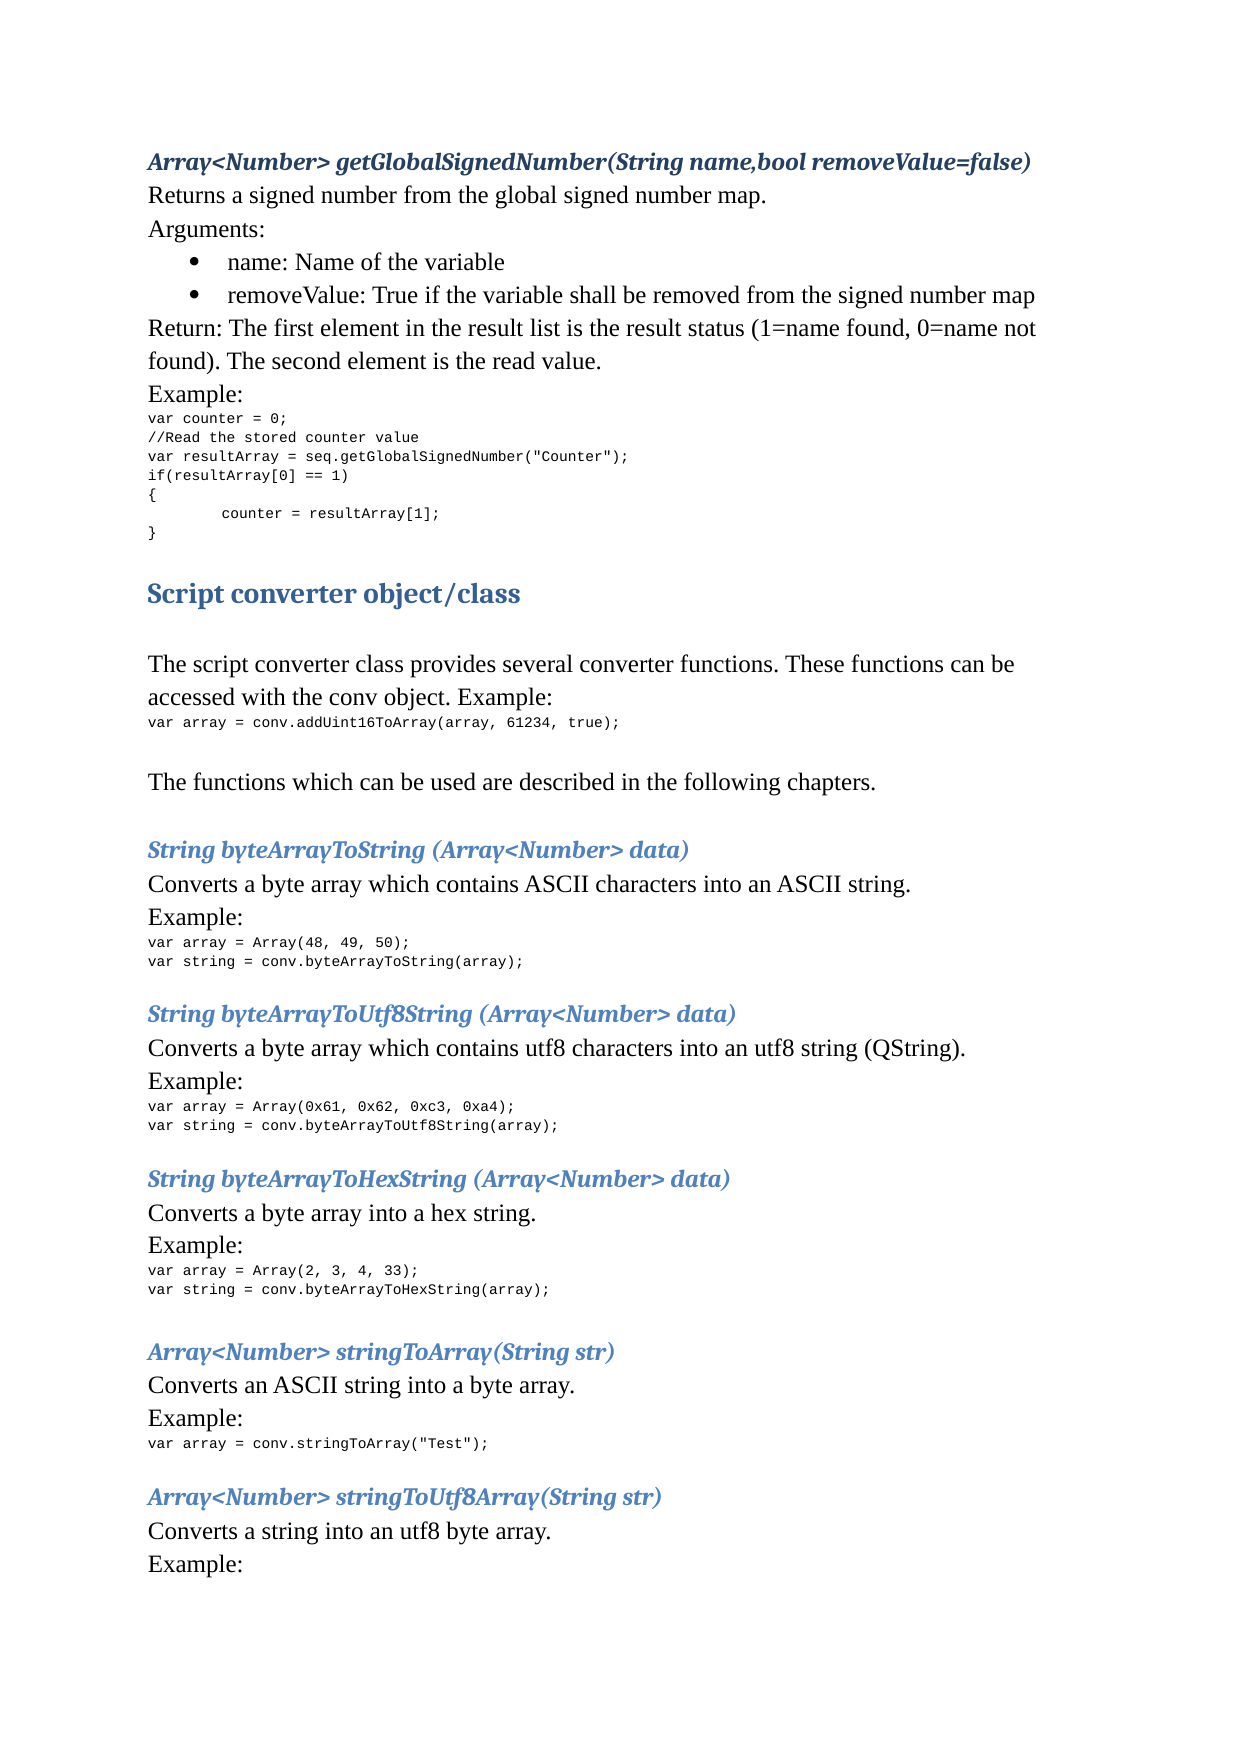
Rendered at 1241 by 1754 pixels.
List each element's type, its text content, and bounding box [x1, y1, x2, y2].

text Example: [148, 1066, 1093, 1095]
list var resultArray = seq.getGlobalSignedNumber("Counter"); [148, 450, 1093, 466]
list { [148, 488, 1093, 504]
text var array = conv.stringToArray("Test"); [148, 1437, 1093, 1453]
text Example: [148, 1549, 1093, 1578]
subtitle String byteArrayToHexString (Array<Number> data) [148, 1164, 1093, 1193]
text var string = conv.byteArrayToString(array); [148, 954, 1093, 971]
text Converts a byte array which contains utf8 characters into an utf8 string (QString). [148, 1033, 1093, 1062]
list if(resultArray[0] == 1) [148, 469, 1093, 485]
list //Read the stored counter value [148, 431, 1093, 447]
subtitle Array<Number> stringToArray(String str) [148, 1337, 1093, 1366]
text Converts an ASCII string into a byte array. [148, 1371, 1093, 1399]
list counter = resultArray[1]; [148, 507, 1093, 523]
subtitle String byteArrayToString (Array<Number> data) [148, 836, 1093, 865]
text Returns a signed number from the global signed number map. [148, 181, 1093, 209]
subtitle String byteArrayToUtf8String (Array<Number> data) [148, 1000, 1093, 1029]
subtitle Array<Number> stringToUtf8Array(String str) [148, 1483, 1093, 1512]
text Example: [148, 1403, 1093, 1432]
subtitle Script converter object/class [148, 577, 1093, 611]
list Example: [148, 379, 1093, 407]
subtitle Array<Number> getGlobalSignedNumber(String name,bool removeValue=false) [148, 148, 1093, 176]
list Return: The first element in the result list is the result status (1=name found, 0=name not found). The second element is the read value. [148, 313, 1093, 374]
text Converts a string into an utf8 byte array. [148, 1516, 1093, 1544]
list var counter = 0; [148, 412, 1093, 428]
text var string = conv.byteArrayToHexString(array); [148, 1283, 1093, 1299]
text var array = conv.addUint16ToArray(array, 61234, true); [148, 715, 1093, 732]
list removeValue: True if the variable shall be removed from the signed number map [190, 280, 1093, 308]
text Converts a byte array which contains ASCII characters into an ASCII string. [148, 869, 1093, 898]
text var array = Array(0x61, 0x62, 0xc3, 0xa4); [148, 1099, 1093, 1116]
text var string = conv.byteArrayToUtf8String(array); [148, 1118, 1093, 1135]
text var array = Array(2, 3, 4, 33); [148, 1264, 1093, 1280]
text The functions which can be used are described in the following chapters. [148, 767, 1093, 796]
text Arguments: [148, 214, 1093, 242]
text Example: [148, 1231, 1093, 1259]
text var array = Array(48, 49, 50); [148, 935, 1093, 952]
list } [148, 526, 1093, 542]
text Example: [148, 902, 1093, 931]
text The script converter class provides several converter functions. These functions can be accessed with the conv object. Example: [148, 649, 1093, 711]
list name: Name of the variable [190, 247, 1093, 275]
text Converts a byte array into a hex string. [148, 1198, 1093, 1226]
